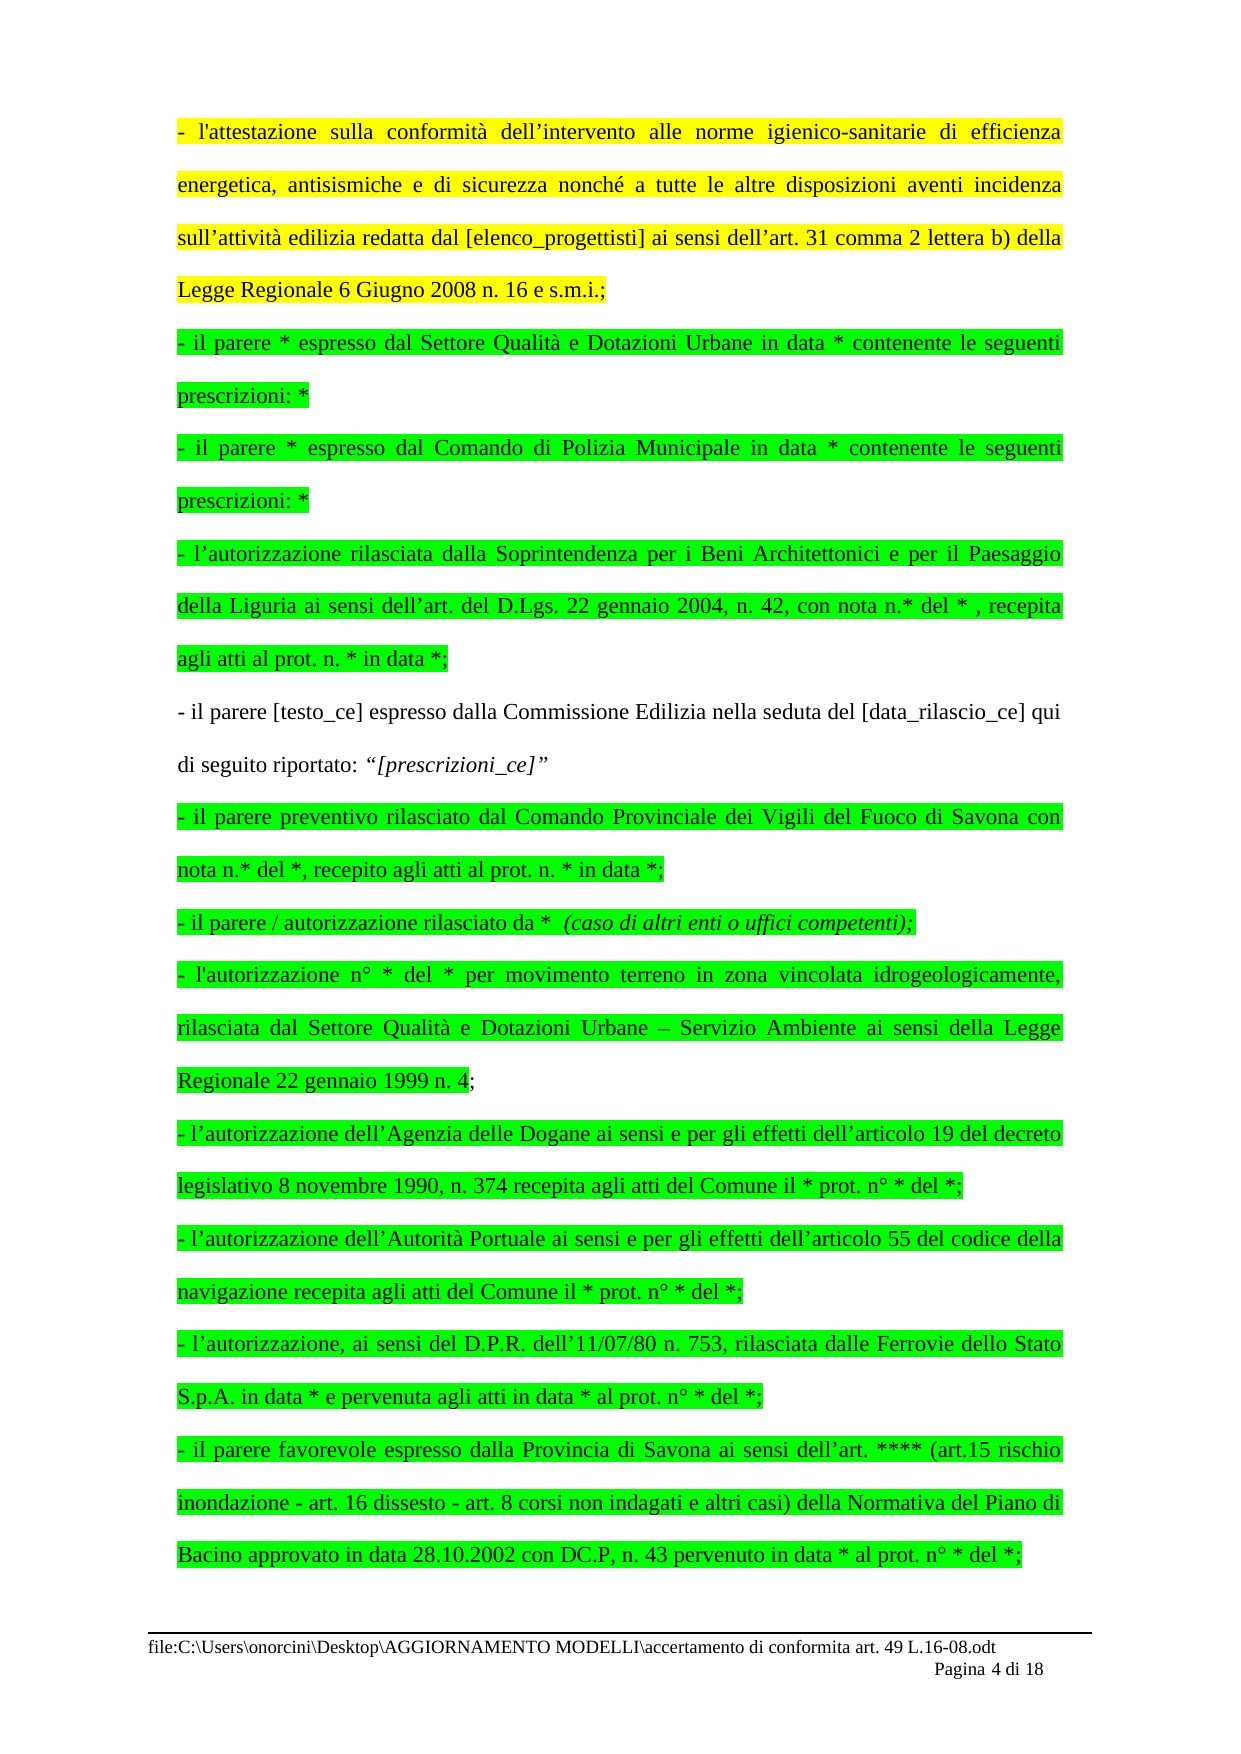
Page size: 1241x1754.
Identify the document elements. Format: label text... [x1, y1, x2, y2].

text - l’autorizzazione dell’Agenzia delle Dogane ai sensi e per gli effetti dell’articolo 19 del decreto legislativo 8 novembre 1990, n. 374 recepita agli atti del Comune il * prot. n° * del *; [177, 1119, 1063, 1199]
text - l’autorizzazione dell’Autorità Portuale ai sensi e per gli effetti dell’articolo 55 del codice della navigazione recepita agli atti del Comune il * prot. n° * del *; [177, 1225, 1063, 1304]
text - l’autorizzazione, ai sensi del D.P.R. dell’11/07/80 n. 753, rilasciata dalle Ferrovie dello Stato S.p.A. in data * e pervenuta agli atti in data * al prot. n° * del *; [177, 1330, 1063, 1409]
text - il parere * espresso dal Settore Qualità e Dotazioni Urbane in data * contenente le seguenti prescrizioni: * [177, 329, 1063, 408]
text - l'autorizzazione n° * del * per movimento terreno in zona vincolata idrogeologicamente, rilasciata dal Settore Qualità e Dotazioni Urbane – Servizio Ambiente ai sensi della Legge Regionale 22 gennaio 1999 n. 4; [177, 961, 1063, 1093]
text - l’autorizzazione rilasciata dalla Soprintendenza per i Beni Architettonici e per il Paesaggio della Liguria ai sensi dell’art. del D.Lgs. 22 gennaio 2004, n. 42, con nota n.* del * , recepita agli atti al prot. n. * in data *; [177, 540, 1063, 672]
text - il parere / autorizzazione rilasciato da * (caso di altri enti o uffici competenti); [177, 909, 1063, 935]
text - il parere preventivo rilasciato dal Comando Provinciale dei Vigili del Fuoco di Savona con nota n.* del *, recepito agli atti al prot. n. * in data *; [177, 803, 1063, 882]
text - l'attestazione sulla conformità dell’intervento alle norme igienico-sanitarie di efficienza energetica, antisismiche e di sicurezza nonché a tutte le altre disposizioni aventi incidenza sull’attività edilizia redatta dal [elenco_progettisti] ai sensi dell’art. 31 comma 2 lettera b) della Legge Regionale 6 Giugno 2008 n. 16 e s.m.i.; [177, 118, 1063, 303]
text - il parere [testo_ce] espresso dalla Commissione Edilizia nella seduta del [data_rilascio_ce] qui di seguito riportato: “[prescrizioni_ce]” [177, 698, 1063, 777]
text - il parere favorevole espresso dalla Provincia di Savona ai sensi dell’art. **** (art.15 rischio inondazione - art. 16 dissesto - art. 8 corsi non indagati e altri casi) della Normativa del Piano di Bacino approvato in data 28.10.2002 con DC.P, n. 43 pervenuto in data * al prot. n° * del *; [177, 1436, 1063, 1568]
text - il parere * espresso dal Comando di Polizia Municipale in data * contenente le seguenti prescrizioni: * [177, 434, 1063, 513]
